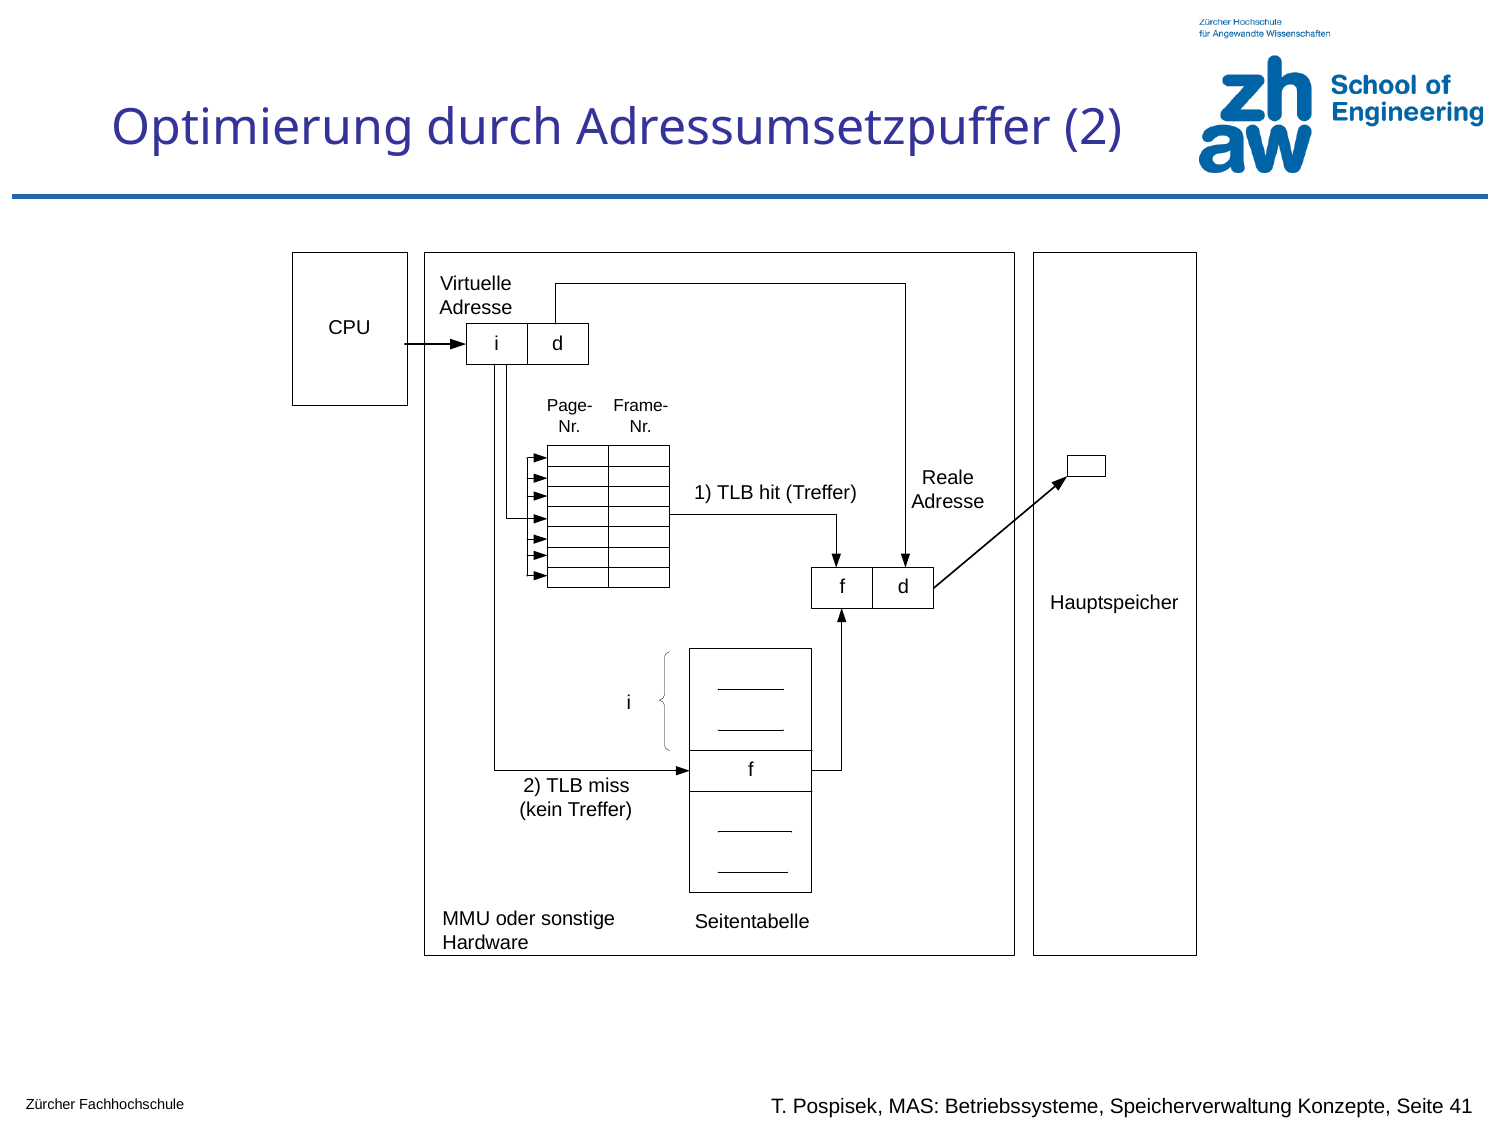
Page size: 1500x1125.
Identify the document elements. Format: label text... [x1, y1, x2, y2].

text_box f [839, 575, 860, 599]
text_box d [897, 575, 918, 599]
text_box Hauptspeicher [1050, 592, 1180, 615]
text_box Hardware [442, 931, 530, 954]
text_box Page- [546, 396, 593, 416]
text_box CPU [328, 316, 371, 340]
text_box MMU oder sonstige [442, 907, 622, 930]
text_box Virtuelle [439, 272, 518, 295]
text_box 2) TLB miss [523, 774, 636, 797]
picture [1199, 19, 1483, 173]
title Optimierung durch Adressumsetzpuffer (2) [96, 50, 1413, 163]
text_box Seitentabelle [694, 910, 811, 933]
text_box (kein Treffer) [519, 798, 635, 821]
text_box Adresse [439, 296, 513, 319]
text_box Nr. [629, 417, 653, 437]
text_box i [626, 691, 647, 714]
text_box Reale [921, 466, 980, 489]
text_box [293, 253, 407, 405]
text_box i [494, 332, 515, 355]
text_box f [748, 758, 769, 782]
text_box [1034, 253, 1196, 955]
text_box Adresse [911, 490, 985, 513]
text_box d [551, 332, 572, 355]
text_box 1) TLB hit (Treffer) [694, 481, 859, 504]
text_box Nr. [558, 417, 582, 437]
text_box Frame- [613, 396, 669, 416]
text_box [425, 253, 1014, 955]
